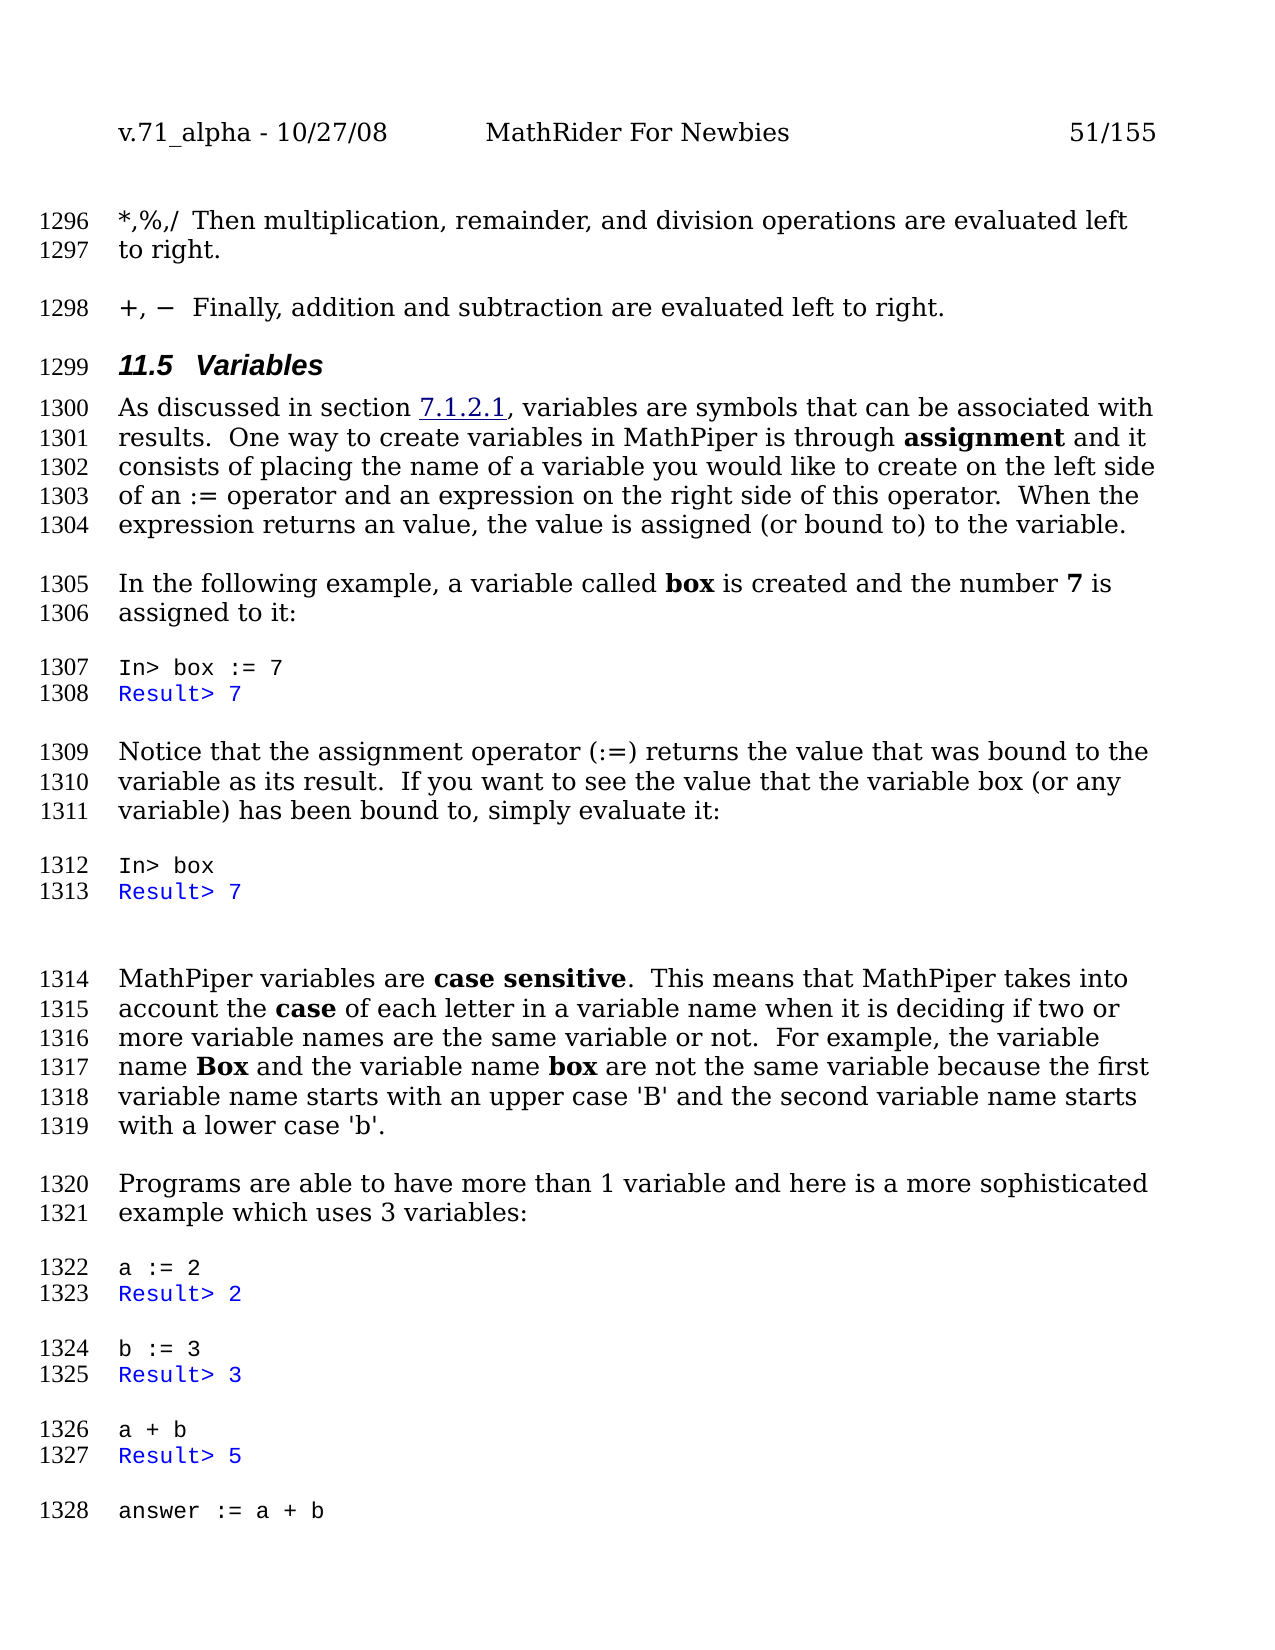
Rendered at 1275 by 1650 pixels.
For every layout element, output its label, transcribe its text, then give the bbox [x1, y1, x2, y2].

text answer := a + b [118, 1500, 1157, 1526]
text Result> 3 [118, 1364, 1157, 1390]
text Result> 2 [118, 1283, 1157, 1309]
text Result> 7 [118, 682, 1157, 708]
text Notice that the assignment operator (:=) returns the value that was bound to the variable as its result. If you want to see the value that the variable box (or any variable) has been bound to, simply evaluate it: [118, 738, 1157, 825]
text In> box := 7 [118, 657, 1157, 682]
text As discussed in section 7.1.2.1, variables are symbols that can be associated with results. One way to create variables in MathPiper is through assignment and it consists of placing the name of a variable you would like to create on the left side of an := operator and an expression on the right side of this operator. When the expression returns an value, the value is assigned (or bound to) to the variable. [118, 394, 1157, 540]
subtitle Variables [118, 348, 1157, 381]
text MathPiper variables are case sensitive. This means that MathPiper takes into account the case of each letter in a variable name when it is deciding if two or more variable names are the same variable or not. For example, the variable name Box and the variable name box are not the same variable because the first variable name starts with an upper case 'B' and the second variable name starts with a lower case 'b'. [118, 964, 1157, 1140]
text Programs are able to have more than 1 variable and here is a more sophisticated example which uses 3 variables: [118, 1169, 1157, 1228]
text +, − Finally, addition and subtraction are evaluated left to right. [118, 293, 1157, 323]
text In the following example, a variable called box is created and the number 7 is assigned to it: [118, 569, 1157, 627]
text a := 2 [118, 1257, 1157, 1283]
text Result> 7 [118, 880, 1157, 906]
text *,%,/ Then multiplication, remainder, and division operations are evaluated left to right. [118, 206, 1157, 264]
text b := 3 [118, 1338, 1157, 1364]
text Result> 5 [118, 1445, 1157, 1471]
text In> box [118, 854, 1157, 880]
text a + b [118, 1419, 1157, 1445]
